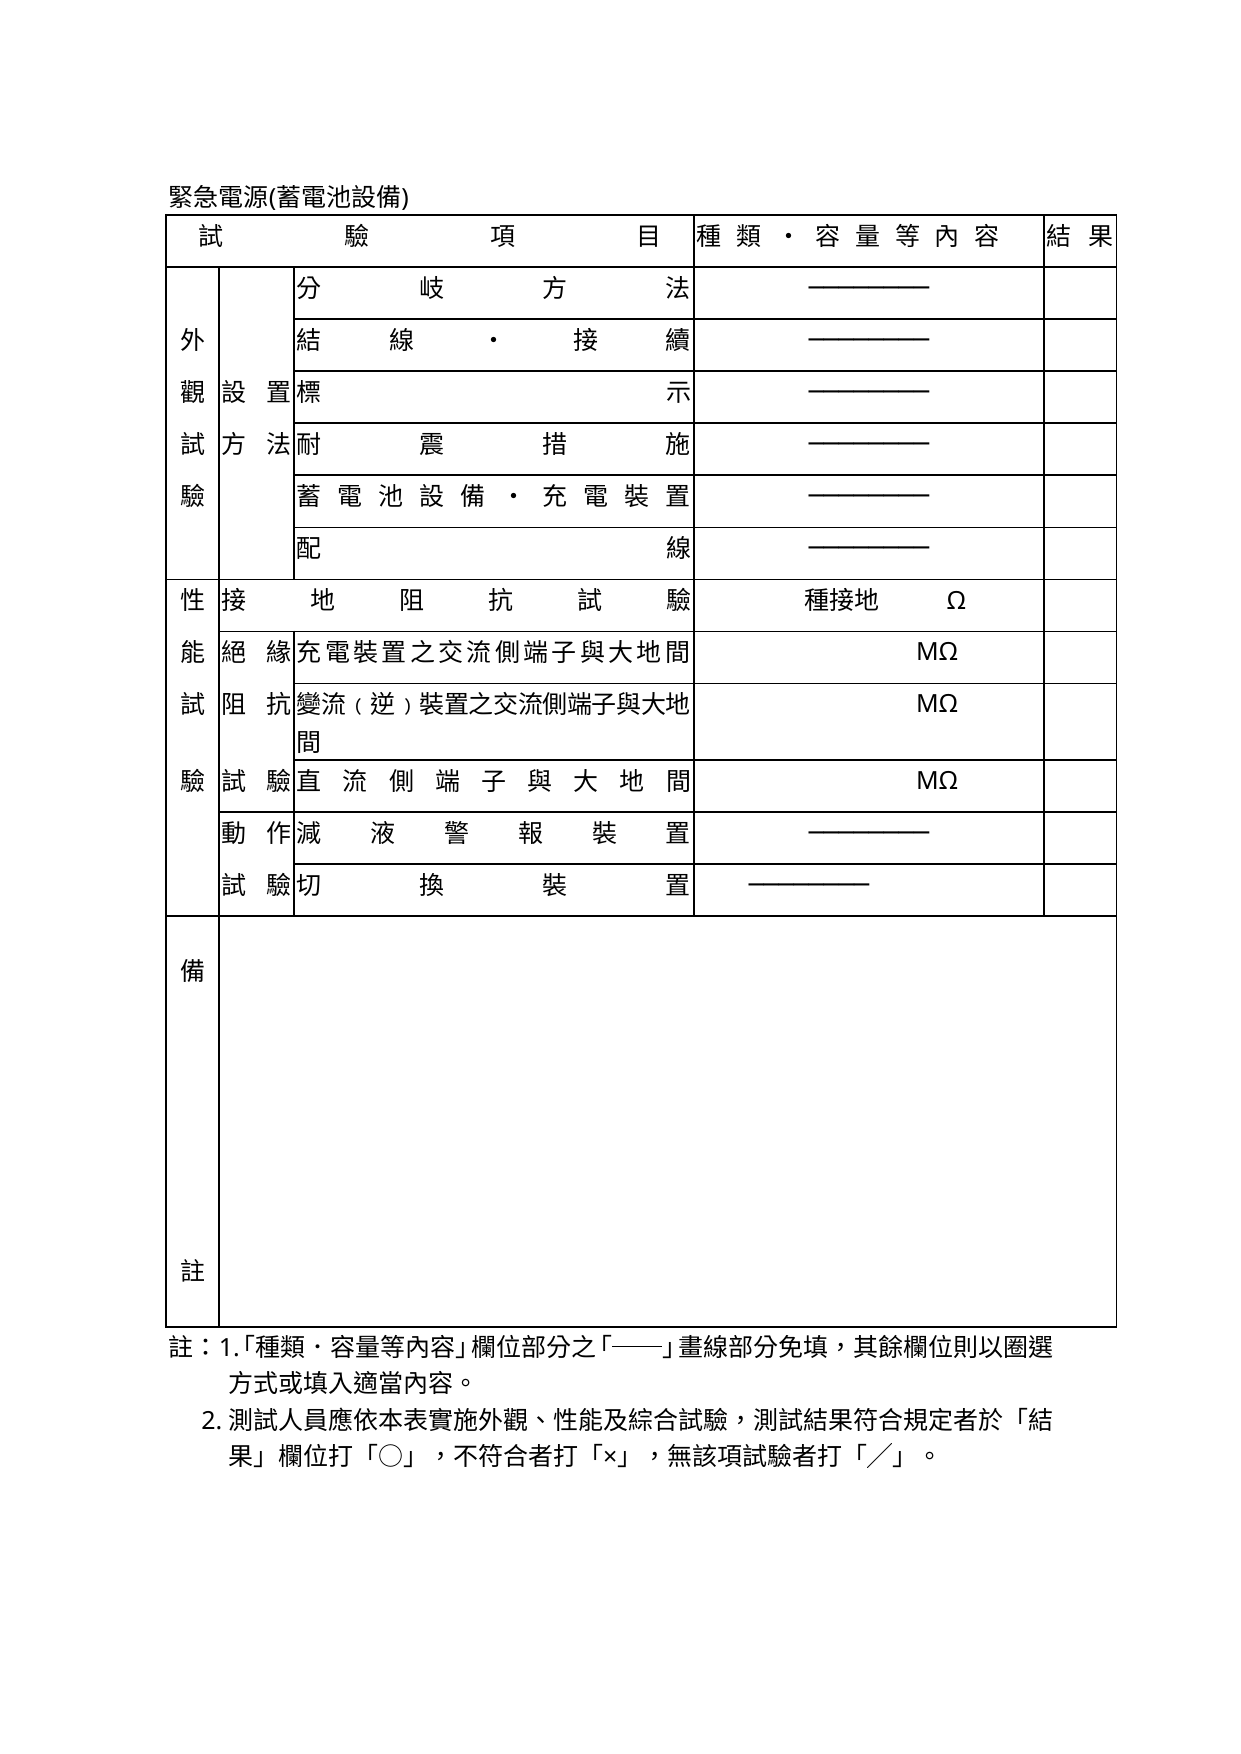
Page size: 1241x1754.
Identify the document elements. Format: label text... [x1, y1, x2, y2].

table_cell 試 [167, 683, 218, 759]
table_cell [220, 474, 293, 526]
table_cell 性 [167, 580, 218, 631]
text 緊急電源(蓄電池設備) [169, 176, 1053, 214]
table_cell ──────── [695, 424, 1043, 474]
table_cell [167, 811, 218, 863]
table_cell [1045, 684, 1116, 759]
table_cell 分岐方法 [295, 268, 693, 318]
table_cell 絕緣 [220, 632, 293, 683]
table_cell 耐震措施 [295, 424, 693, 474]
table_cell 能 [167, 631, 218, 683]
table_cell [220, 917, 1116, 1326]
text 註：1.「種類．容量等內容」欄位部分之「──」畫線部分免填，其餘欄位則以圈選方式或填入適當內容。 [169, 1328, 1053, 1400]
table_cell [1045, 528, 1116, 578]
table_cell 結線‧接續 [295, 320, 693, 370]
table_cell [1045, 813, 1116, 863]
table_header 種類‧容量等內容 [695, 216, 1043, 266]
table_cell 觀 [167, 370, 218, 422]
table_cell [1045, 580, 1116, 631]
table_cell 動作 [220, 813, 293, 863]
table_cell MΩ [695, 684, 1043, 759]
table_cell 接地阻抗試驗 [220, 580, 693, 631]
table_header 試驗項目 [167, 216, 693, 266]
table_cell MΩ [695, 761, 1043, 811]
table_cell [220, 268, 293, 318]
table_cell 試 [167, 422, 218, 474]
table_cell 備 註 [167, 917, 218, 1326]
table_cell 標示 [295, 372, 693, 422]
table_cell [1045, 320, 1116, 370]
table_cell [1045, 268, 1116, 318]
table_cell ──────── [695, 268, 1043, 318]
table_header 結果 [1045, 216, 1116, 266]
table_cell ──────── [695, 372, 1043, 422]
table_cell 試驗 [220, 759, 293, 811]
table_cell [1045, 865, 1116, 915]
table_cell 蓄電池設備‧充電裝置 [295, 476, 693, 526]
table_cell 減液警報裝置 [295, 813, 693, 863]
table_cell 阻抗 [220, 683, 293, 759]
table_cell [1045, 761, 1116, 811]
table_cell ──────── [695, 813, 1043, 863]
table_cell 外 [167, 318, 218, 370]
table_cell 充電裝置之交流側端子與大地間 [295, 632, 693, 683]
table_cell 設置 [220, 370, 293, 422]
table_cell ──────── [695, 476, 1043, 526]
table_cell [1045, 424, 1116, 474]
table_cell ──────── [695, 528, 1043, 578]
table_cell 配線 [295, 528, 693, 578]
text 2. 測試人員應依本表實施外觀、性能及綜合試驗，測試結果符合規定者於「結果」欄位打「○」，不符合者打「×」，無該項試驗者打「╱」。 [169, 1400, 1053, 1473]
table_cell 直流側端子與大地間 [295, 761, 693, 811]
table_cell 方法 [220, 422, 293, 474]
table_cell ──────── [695, 865, 1043, 915]
table_cell ──────── [695, 320, 1043, 370]
table_cell 種接地 Ω [695, 580, 1043, 631]
table_cell 切換裝置 [295, 865, 693, 915]
table_cell [167, 268, 218, 318]
table_cell [1045, 372, 1116, 422]
table_cell 試驗 [220, 863, 293, 915]
table_cell 驗 [167, 759, 218, 811]
table_cell MΩ [695, 632, 1043, 683]
table_cell [1045, 476, 1116, 526]
table_cell 變流﹙逆﹚裝置之交流側端子與大地間 [295, 684, 693, 759]
table_cell [1045, 632, 1116, 683]
table_cell [167, 526, 218, 578]
table_cell [220, 526, 293, 578]
table_cell [220, 318, 293, 370]
table_cell [167, 863, 218, 915]
table_cell 驗 [167, 474, 218, 526]
